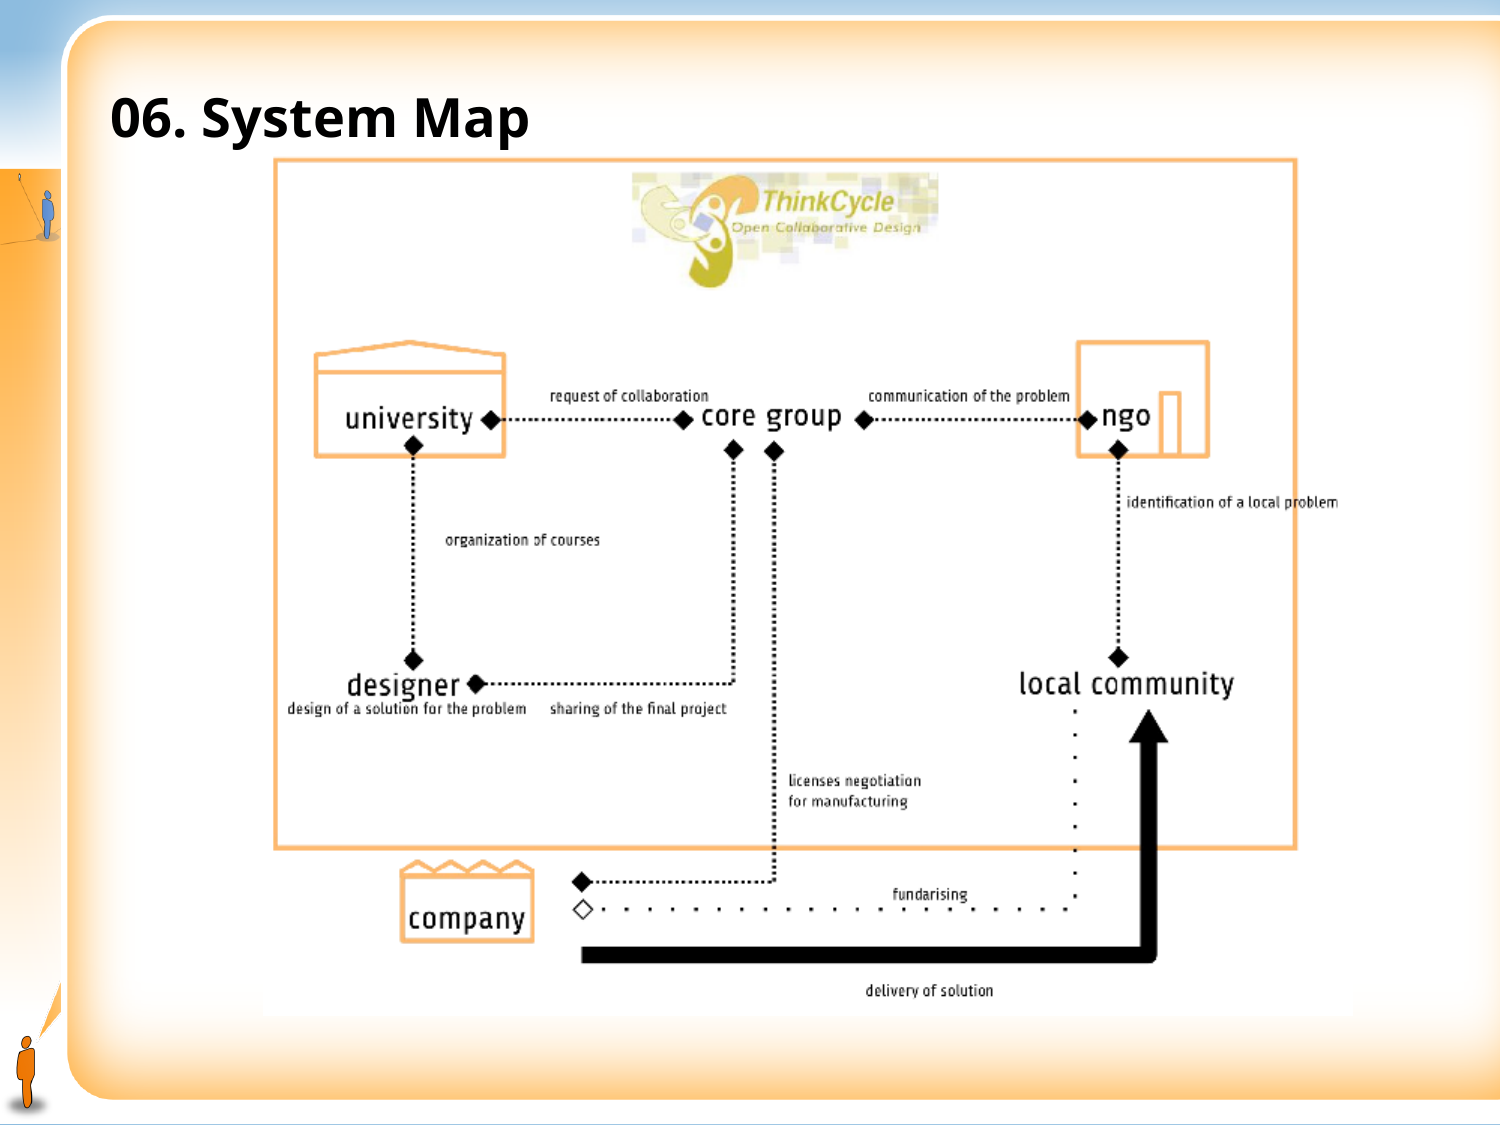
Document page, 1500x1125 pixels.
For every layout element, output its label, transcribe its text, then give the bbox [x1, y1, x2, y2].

title 06. System Map [110, 45, 1461, 188]
picture [0, 0, 1500, 1125]
